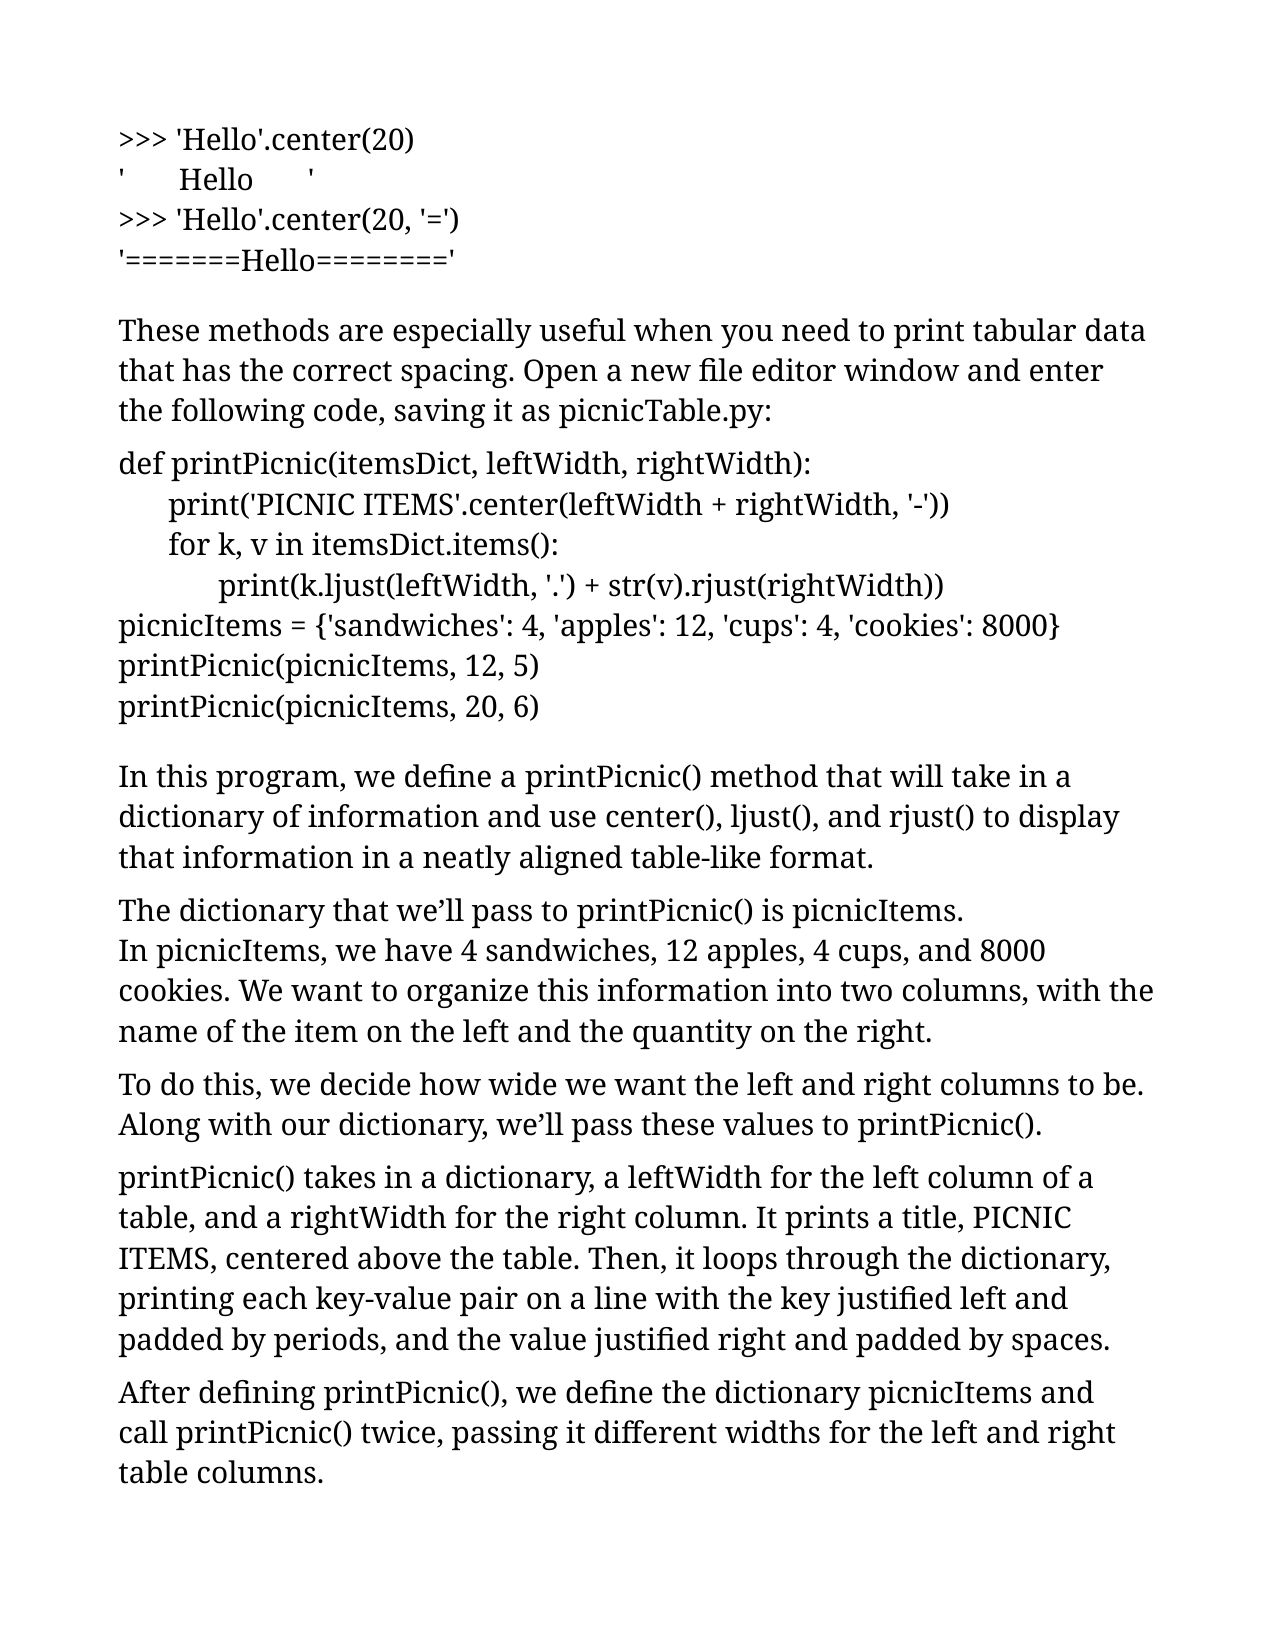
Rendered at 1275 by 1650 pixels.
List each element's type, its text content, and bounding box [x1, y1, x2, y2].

text '=======Hello========' [118, 239, 1157, 280]
text printPicnic(picnicItems, 12, 5) [118, 645, 1157, 686]
text for k, v in itemsDict.items(): [118, 524, 1157, 564]
text >>> 'Hello'.center(20, '=') [118, 199, 1157, 239]
text def printPicnic(itemsDict, leftWidth, rightWidth): [118, 443, 1157, 483]
text printPicnic(picnicItems, 20, 6) [118, 686, 1157, 726]
text picnicItems = {'sandwiches': 4, 'apples': 12, 'cups': 4, 'cookies': 8000} [118, 605, 1157, 645]
text In this program, we define a printPicnic() method that will take in a dictionary of information and use center(), ljust(), and rjust() to display that information in a neatly aligned table-like format. [118, 755, 1157, 877]
text print('PICNIC ITEMS'.center(leftWidth + rightWidth, '-')) [118, 483, 1157, 524]
text These methods are especially useful when you need to print tabular data that has the correct spacing. Open a new file editor window and enter the following code, saving it as picnicTable.py: [118, 309, 1157, 431]
text The dictionary that we’ll pass to printPicnic() is picnicItems. In picnicItems, we have 4 sandwiches, 12 apples, 4 cups, and 8000 cookies. We want to organize this information into two columns, with the name of the item on the left and the quantity on the right. [118, 889, 1157, 1051]
text >>> 'Hello'.center(20) [118, 118, 1157, 158]
text print(k.ljust(leftWidth, '.') + str(v).rjust(rightWidth)) [118, 564, 1157, 605]
text printPicnic() takes in a dictionary, a leftWidth for the left column of a table, and a rightWidth for the right column. It prints a title, PICNIC ITEMS, centered above the table. Then, it loops through the dictionary, printing each key-value pair on a line with the key justified left and padded by periods, and the value justified right and padded by spaces. [118, 1157, 1157, 1359]
text To do this, we decide how wide we want the left and right columns to be. Along with our dictionary, we’ll pass these values to printPicnic(). [118, 1063, 1157, 1144]
text After defining printPicnic(), we define the dictionary picnicItems and call printPicnic() twice, passing it different widths for the left and right table columns. [118, 1371, 1157, 1492]
text ' Hello ' [118, 158, 1157, 199]
